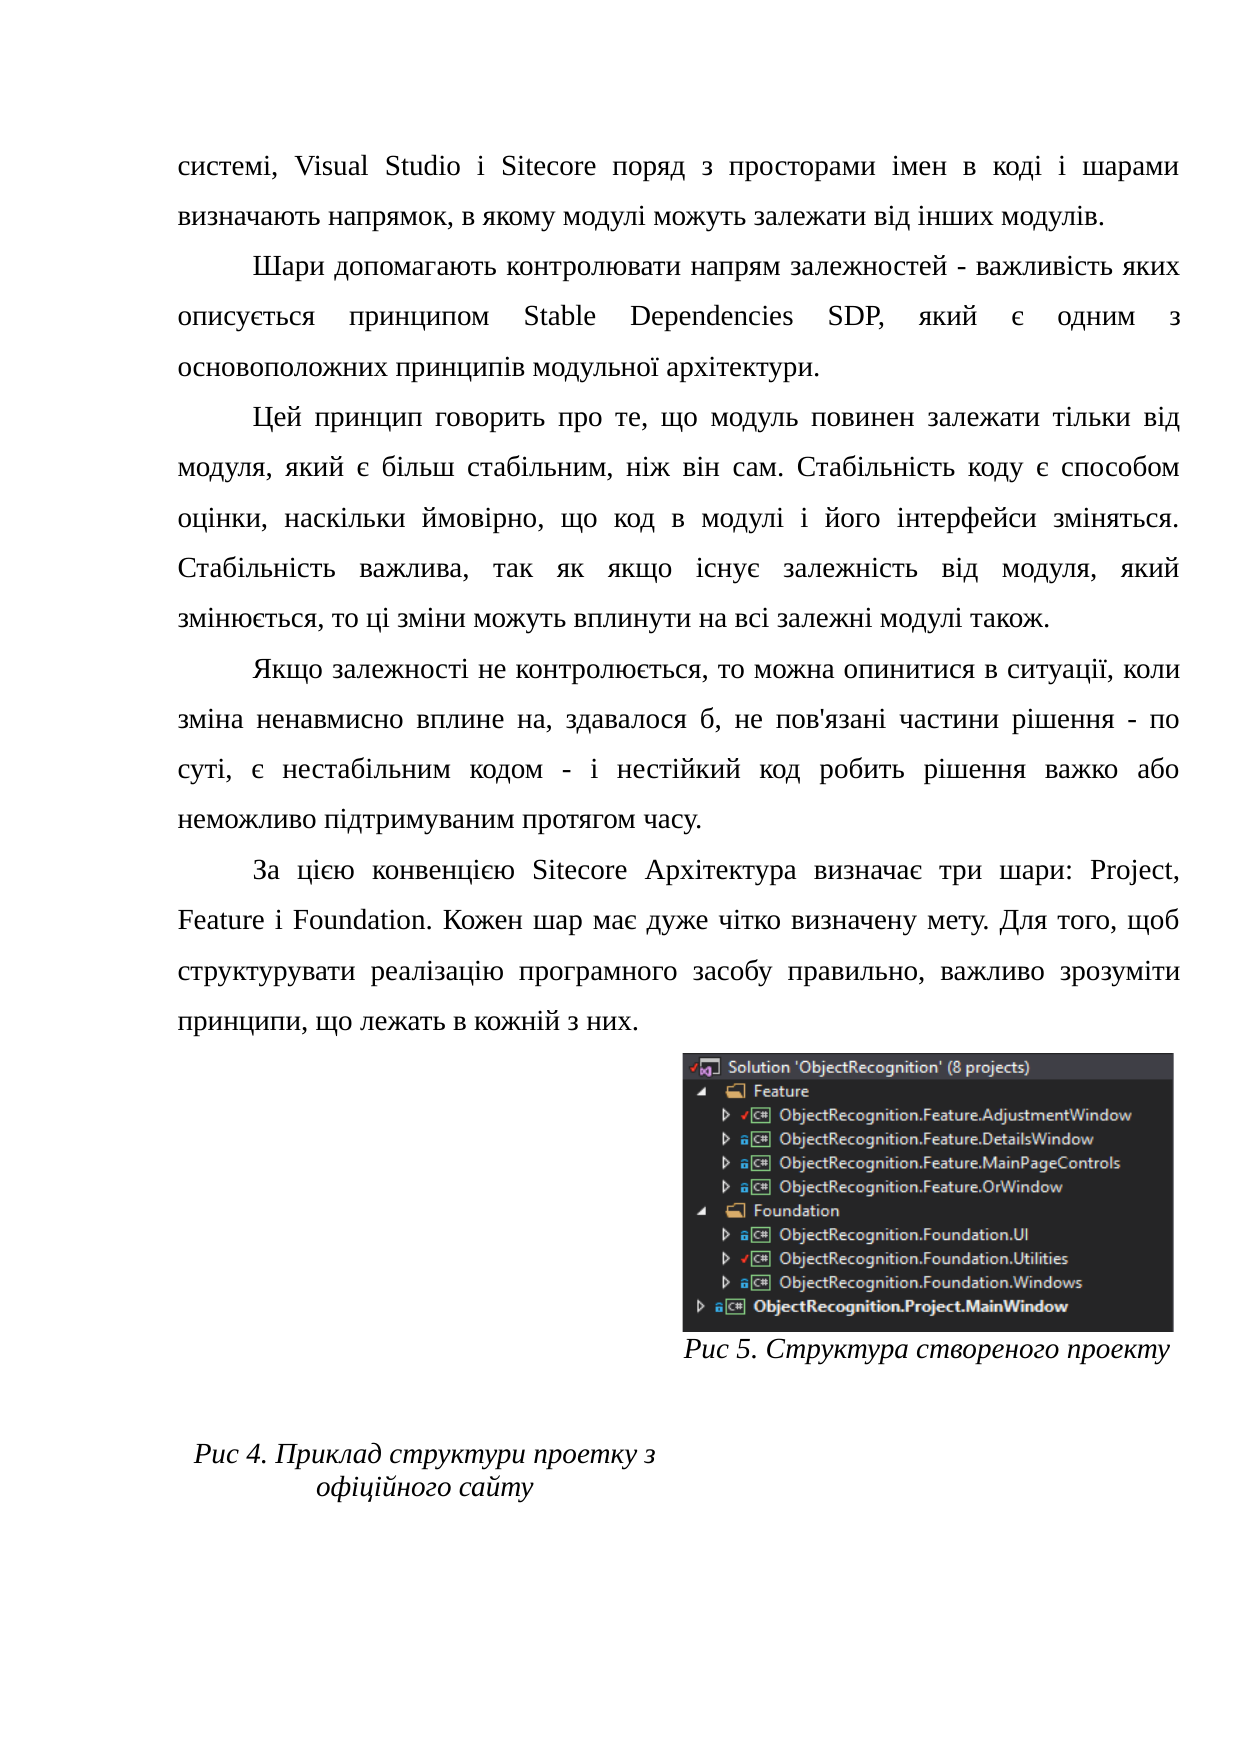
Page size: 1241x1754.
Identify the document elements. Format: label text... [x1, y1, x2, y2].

picture [682, 1053, 1174, 1332]
text Рис 5. Структура створеного проекту [682, 1332, 1174, 1365]
text За цією конвенцією Sitecore Архітектура визначає три шари: Project, Feature і Foundation. Кожен шар має дуже чітко визначену мету. Для того, щоб структурувати реалізацію програмного засобу правильно, важливо зрозуміти принципи, що лежать в кожній з них. [177, 852, 1181, 1036]
text Цей принцип говорить про те, що модуль повинен залежати тільки від модуля, який є більш стабільним, ніж він сам. Стабільність коду є способом оцінки, наскільки ймовірно, що код в модулі і його інтерфейси зміняться. Стабільність важлива, так як якщо існує залежність від модуля, який змінюється, то ці зміни можуть вплинути на всі залежні модулі також. [177, 399, 1181, 634]
text Рис 4. Приклад структури проетку з офіційного сайту [177, 1066, 675, 1503]
text Шари допомагають контролювати напрям залежностей - важливість яких описується принципом Stable Dependencies SDP, який є одним з основоположних принципів модульної архітектури. [177, 248, 1181, 382]
text системі, Visual Studio і Sitecore поряд з просторами імен в коді і шарами визначають напрямок, в якому модулі можуть залежати від інших модулів. [177, 148, 1181, 231]
text Якщо залежності не контролюється, то можна опинитися в ситуації, коли зміна ненавмисно вплине на, здавалося б, не пов'язані частини рішення - по суті, є нестабільним кодом - і нестійкий код робить рішення важко або неможливо підтримуваним протягом часу. [177, 651, 1181, 835]
